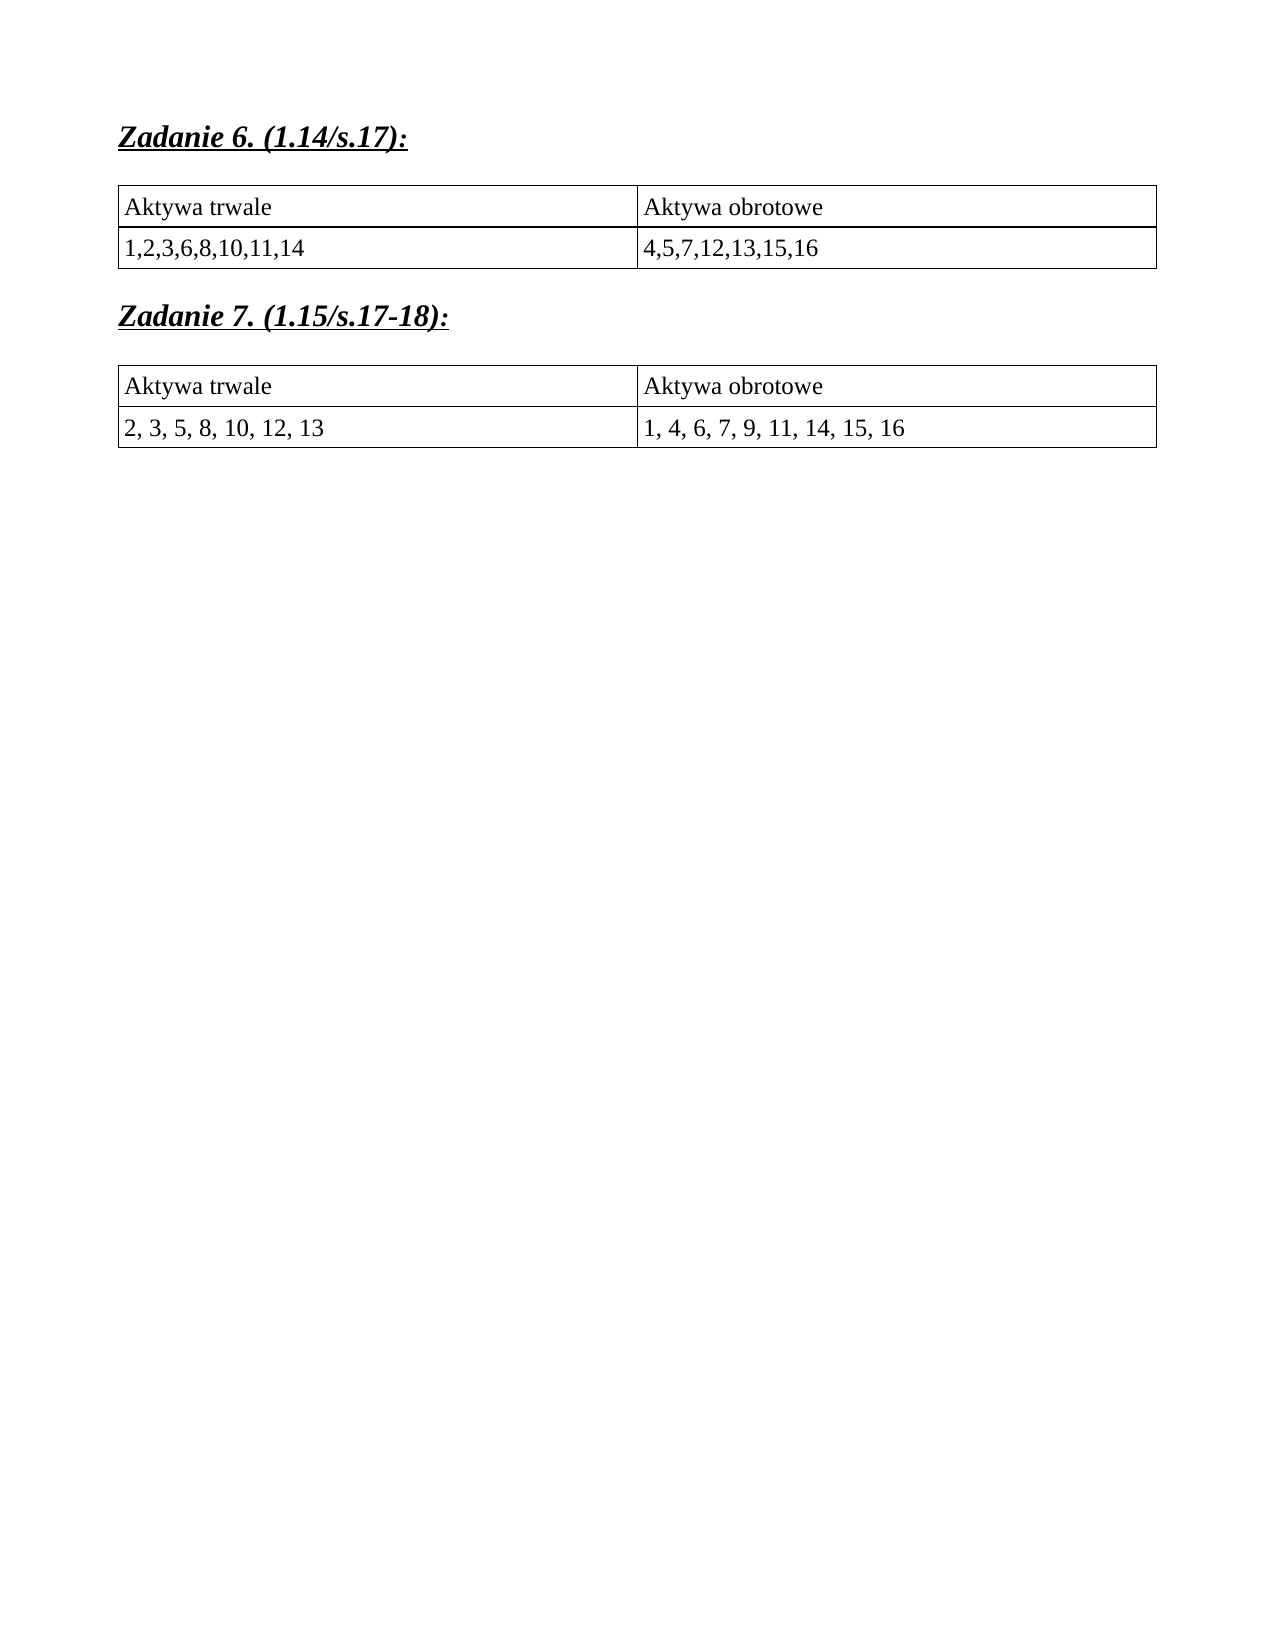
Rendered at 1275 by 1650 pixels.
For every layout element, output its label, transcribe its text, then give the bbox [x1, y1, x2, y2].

table_header Aktywa trwale [119, 366, 637, 406]
table_header Aktywa obrotowe [638, 366, 1156, 406]
table_cell 2, 3, 5, 8, 10, 12, 13 [119, 407, 637, 447]
text Zadanie 7. (1.15/s.17-18): [118, 297, 1157, 333]
table_header Aktywa trwale [119, 186, 637, 226]
table_header Aktywa obrotowe [638, 186, 1156, 226]
text Zadanie 6. (1.14/s.17): [118, 118, 1157, 154]
table_cell 1, 4, 6, 7, 9, 11, 14, 15, 16 [638, 407, 1156, 447]
table_cell 4,5,7,12,13,15,16 [638, 228, 1156, 268]
table_cell 1,2,3,6,8,10,11,14 [119, 228, 637, 268]
